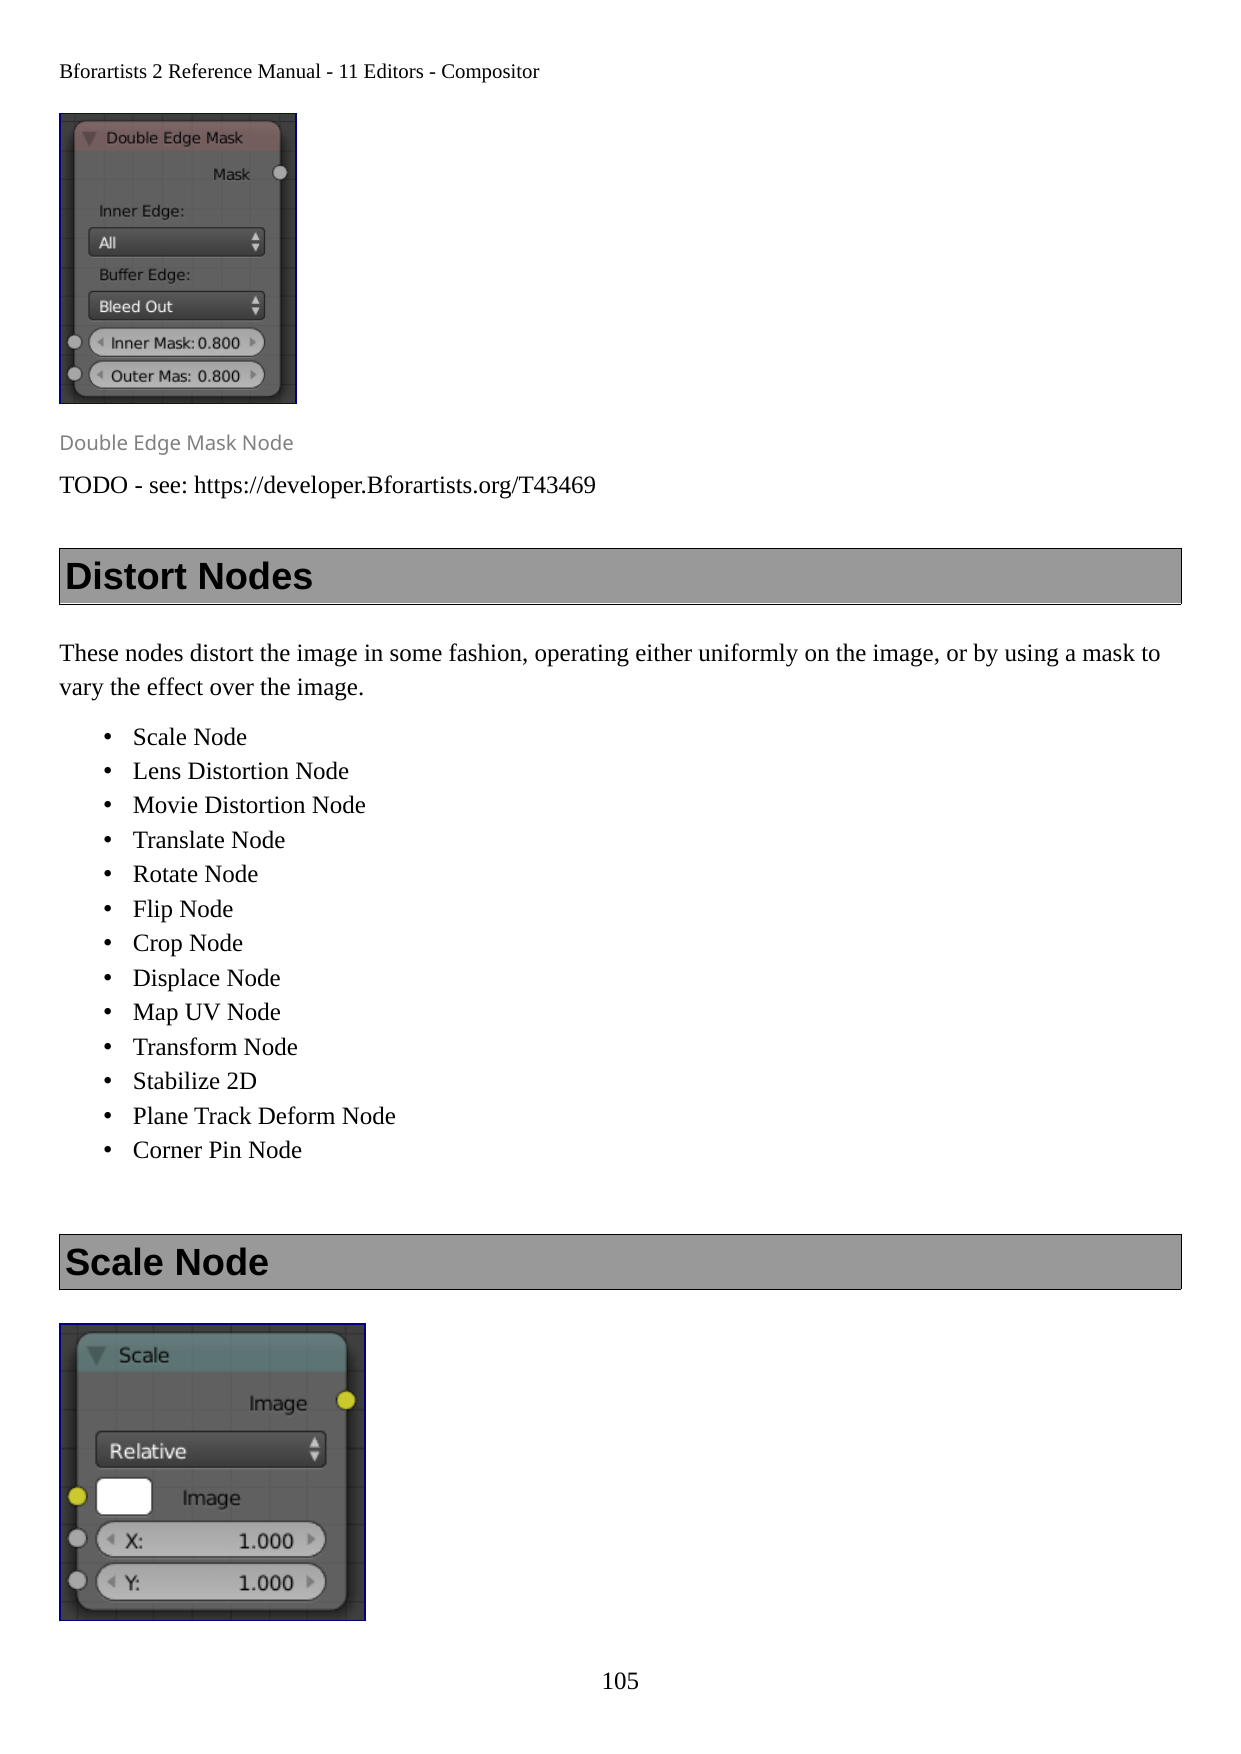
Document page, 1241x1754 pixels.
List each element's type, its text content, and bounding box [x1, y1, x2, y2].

picture [61, 1325, 364, 1620]
text These nodes distort the image in some fashion, operating either uniformly on the image, or by using a mask to vary the effect over the image. [59, 638, 1181, 701]
list Crop Node [103, 928, 1181, 957]
list Movie Distortion Node [103, 791, 1181, 819]
list Rotate Node [103, 859, 1181, 888]
table_header Distort Nodes [60, 549, 1181, 603]
list Displace Node [103, 963, 1181, 992]
list Flip Node [103, 894, 1181, 923]
list Map UV Node [103, 997, 1181, 1026]
list Translate Node [103, 825, 1181, 854]
list Scale Node [103, 722, 1181, 750]
text TODO - see: https://developer.Bforartists.org/T43469 [59, 470, 1181, 499]
text Double Edge Mask Node [59, 424, 1181, 456]
list Lens Distortion Node [103, 756, 1181, 785]
table_header Scale Node [60, 1235, 1181, 1289]
list Stabilize 2D [103, 1066, 1181, 1095]
list Corner Pin Node [103, 1135, 1181, 1164]
picture [61, 114, 295, 403]
list Transform Node [103, 1032, 1181, 1061]
list Plane Track Deform Node [103, 1101, 1181, 1129]
